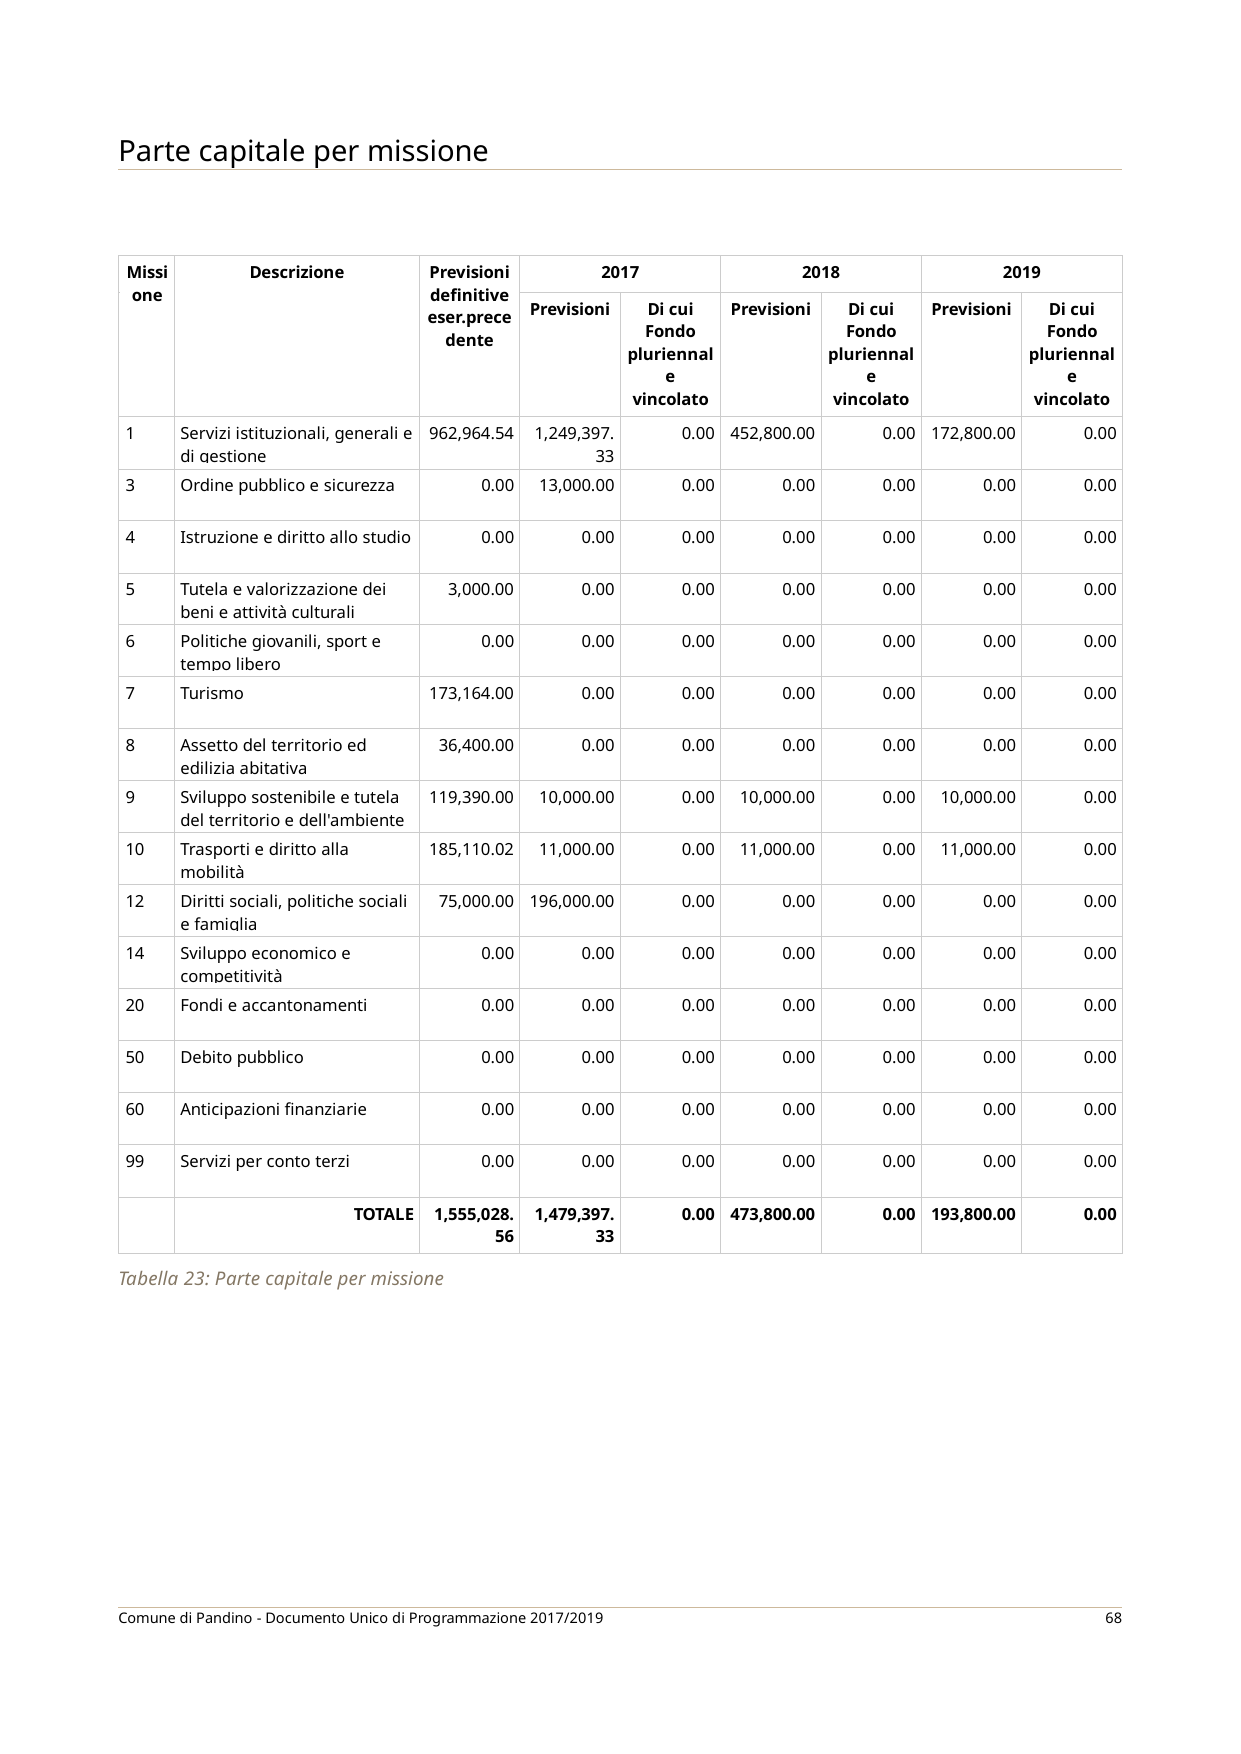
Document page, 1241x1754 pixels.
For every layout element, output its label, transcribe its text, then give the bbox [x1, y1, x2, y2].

table_cell 20 [120, 989, 174, 1040]
table_cell 0,00 [1022, 574, 1122, 624]
table_cell 0,00 [420, 989, 519, 1040]
table_cell 193.800,00 [922, 1198, 1021, 1253]
table_cell Anticipazioni finanziarie [175, 1093, 419, 1144]
table_cell 0,00 [520, 729, 620, 780]
table_cell 0,00 [1022, 885, 1122, 936]
table_cell 60 [120, 1093, 174, 1144]
table_cell 0,00 [922, 574, 1021, 624]
table_cell 0,00 [420, 625, 519, 676]
table_cell 0,00 [822, 1093, 921, 1144]
table_cell 0,00 [822, 625, 921, 676]
table_cell Politiche giovanili, sport e tempo libero [175, 625, 419, 676]
table_cell 0,00 [520, 677, 620, 728]
table_cell 0,00 [721, 470, 821, 520]
table_cell 0,00 [1022, 417, 1122, 468]
table_cell 0,00 [922, 885, 1021, 936]
table_cell 0,00 [621, 625, 720, 676]
table_cell 0,00 [822, 470, 921, 520]
table_cell 4 [120, 521, 174, 572]
table_cell 0,00 [1022, 729, 1122, 780]
table_cell 0,00 [721, 729, 821, 780]
table_cell 0,00 [822, 937, 921, 988]
table_cell 0,00 [1022, 521, 1122, 572]
table_cell Diritti sociali, politiche sociali e famiglia [175, 885, 419, 936]
table_cell Turismo [175, 677, 419, 728]
table_cell 0,00 [621, 1041, 720, 1092]
table_cell 452.800,00 [721, 417, 821, 468]
table_cell 0,00 [621, 885, 720, 936]
table_cell 0,00 [520, 1093, 620, 1144]
table_cell 36.400,00 [420, 729, 519, 780]
table_cell Ordine pubblico e sicurezza [175, 470, 419, 520]
table_cell 0,00 [420, 937, 519, 988]
table_cell 0,00 [621, 729, 720, 780]
table_cell 0,00 [822, 574, 921, 624]
table_cell 0,00 [520, 937, 620, 988]
table_cell TOTALE [175, 1198, 419, 1253]
table_cell [120, 1198, 174, 1253]
table_cell 0,00 [621, 1145, 720, 1196]
table_cell 0,00 [621, 833, 720, 884]
table_cell Di cui Fondo pluriennale vincolato [621, 293, 720, 416]
table_cell 0,00 [922, 470, 1021, 520]
table_cell 0,00 [922, 1093, 1021, 1144]
table_cell 11.000,00 [922, 833, 1021, 884]
table_cell 75.000,00 [420, 885, 519, 936]
table_cell 0,00 [420, 521, 519, 572]
table_cell 173.164,00 [420, 677, 519, 728]
table_cell 0,00 [721, 1093, 821, 1144]
table_cell 11.000,00 [721, 833, 821, 884]
table_cell Debito pubblico [175, 1041, 419, 1092]
table_cell Fondi e accantonamenti [175, 989, 419, 1040]
table_cell 0,00 [721, 1145, 821, 1196]
table_cell Previsioni [721, 293, 821, 416]
text Tabella 23: Parte capitale per missione [118, 1265, 1122, 1291]
table_cell 0,00 [721, 625, 821, 676]
table_cell 0,00 [922, 989, 1021, 1040]
table_header 2018 [721, 256, 921, 292]
table_cell 0,00 [1022, 677, 1122, 728]
table_cell 0,00 [822, 781, 921, 832]
table_cell 12 [120, 885, 174, 936]
table_cell 0,00 [1022, 1093, 1122, 1144]
table_cell 0,00 [1022, 1198, 1122, 1253]
table_cell 0,00 [420, 470, 519, 520]
table_cell Trasporti e diritto alla mobilità [175, 833, 419, 884]
table_cell 8 [120, 729, 174, 780]
table_cell Previsioni [922, 293, 1021, 416]
table_cell 0,00 [721, 574, 821, 624]
text Parte capitale per missione [118, 130, 1122, 169]
table_cell 0,00 [520, 625, 620, 676]
table_cell 11.000,00 [520, 833, 620, 884]
table_cell 0,00 [822, 521, 921, 572]
table_cell 0,00 [922, 625, 1021, 676]
table_cell 0,00 [1022, 781, 1122, 832]
table_cell 1.249.397,33 [520, 417, 620, 468]
table_cell 9 [120, 781, 174, 832]
table_cell 0,00 [520, 521, 620, 572]
table_cell Di cui Fondo pluriennale vincolato [822, 293, 921, 416]
table_cell Di cui Fondo pluriennale vincolato [1022, 293, 1122, 416]
table_cell 0,00 [822, 885, 921, 936]
table_cell 0,00 [621, 1198, 720, 1253]
table_cell 50 [120, 1041, 174, 1092]
table_cell 10 [120, 833, 174, 884]
table_header 2019 [922, 256, 1122, 292]
table_cell 0,00 [822, 1145, 921, 1196]
table_cell 0,00 [922, 677, 1021, 728]
table_cell 0,00 [721, 989, 821, 1040]
table_cell 962.964,54 [420, 417, 519, 468]
table_cell 0,00 [822, 833, 921, 884]
table_cell 0,00 [1022, 1145, 1122, 1196]
table_cell Tutela e valorizzazione dei beni e attività culturali [175, 574, 419, 624]
table_cell 6 [120, 625, 174, 676]
table_cell 0,00 [822, 989, 921, 1040]
table_cell 0,00 [1022, 1041, 1122, 1092]
table_cell 14 [120, 937, 174, 988]
table_cell 0,00 [621, 574, 720, 624]
table_header Previsioni definitive eser.precedente [420, 256, 519, 416]
table_cell 99 [120, 1145, 174, 1196]
table_header 2017 [520, 256, 720, 292]
table_cell 13.000,00 [520, 470, 620, 520]
table_cell 0,00 [1022, 833, 1122, 884]
table_cell 10.000,00 [922, 781, 1021, 832]
table_cell 0,00 [822, 677, 921, 728]
table_cell 0,00 [420, 1041, 519, 1092]
table_cell 0,00 [1022, 625, 1122, 676]
table_cell Istruzione e diritto allo studio [175, 521, 419, 572]
table_cell 0,00 [621, 781, 720, 832]
table_cell 5 [120, 574, 174, 624]
table_cell 0,00 [922, 1041, 1021, 1092]
table_cell 0,00 [822, 1041, 921, 1092]
table_cell 0,00 [822, 729, 921, 780]
table_cell 0,00 [1022, 937, 1122, 988]
table_cell 0,00 [922, 729, 1021, 780]
table_cell 3.000,00 [420, 574, 519, 624]
table_cell 172.800,00 [922, 417, 1021, 468]
table_cell 0,00 [922, 937, 1021, 988]
table_cell 0,00 [721, 1041, 821, 1092]
table_cell 0,00 [621, 677, 720, 728]
table_cell 0,00 [721, 885, 821, 936]
table_cell 0,00 [721, 521, 821, 572]
table_cell 0,00 [520, 1041, 620, 1092]
table_cell 1 [120, 417, 174, 468]
table_cell Previsioni [520, 293, 620, 416]
table_cell 0,00 [922, 521, 1021, 572]
table_cell 0,00 [822, 417, 921, 468]
table_cell 0,00 [822, 1198, 921, 1253]
table_cell Sviluppo sostenibile e tutela del territorio e dell'ambiente [175, 781, 419, 832]
table_cell Sviluppo economico e competitività [175, 937, 419, 988]
table_cell 0,00 [1022, 989, 1122, 1040]
table_cell 0,00 [621, 1093, 720, 1144]
table_cell Servizi istituzionali, generali e di gestione [175, 417, 419, 468]
table_cell Assetto del territorio ed edilizia abitativa [175, 729, 419, 780]
table_cell 473.800,00 [721, 1198, 821, 1253]
table_cell 0,00 [1022, 470, 1122, 520]
table_cell 0,00 [621, 521, 720, 572]
table_cell 10.000,00 [721, 781, 821, 832]
table_cell 0,00 [721, 677, 821, 728]
table_cell 0,00 [520, 1145, 620, 1196]
table_cell 0,00 [621, 470, 720, 520]
table_cell 0,00 [420, 1093, 519, 1144]
table_cell 196.000,00 [520, 885, 620, 936]
table_cell 0,00 [520, 989, 620, 1040]
table_cell 0,00 [420, 1145, 519, 1196]
table_cell 0,00 [621, 417, 720, 468]
table_cell 0,00 [520, 574, 620, 624]
table_cell 0,00 [721, 937, 821, 988]
table_cell 7 [120, 677, 174, 728]
table_cell 0,00 [621, 989, 720, 1040]
table_cell 0,00 [621, 937, 720, 988]
table_cell 185.110,02 [420, 833, 519, 884]
table_cell 1.555.028,56 [420, 1198, 519, 1253]
table_cell 1.479.397,33 [520, 1198, 620, 1253]
table_cell 3 [120, 470, 174, 520]
table_cell 10.000,00 [520, 781, 620, 832]
table_cell 119.390,00 [420, 781, 519, 832]
table_cell 0,00 [922, 1145, 1021, 1196]
table_header Descrizione [175, 256, 419, 416]
table_header Missione [120, 256, 174, 416]
table_cell Servizi per conto terzi [175, 1145, 419, 1196]
